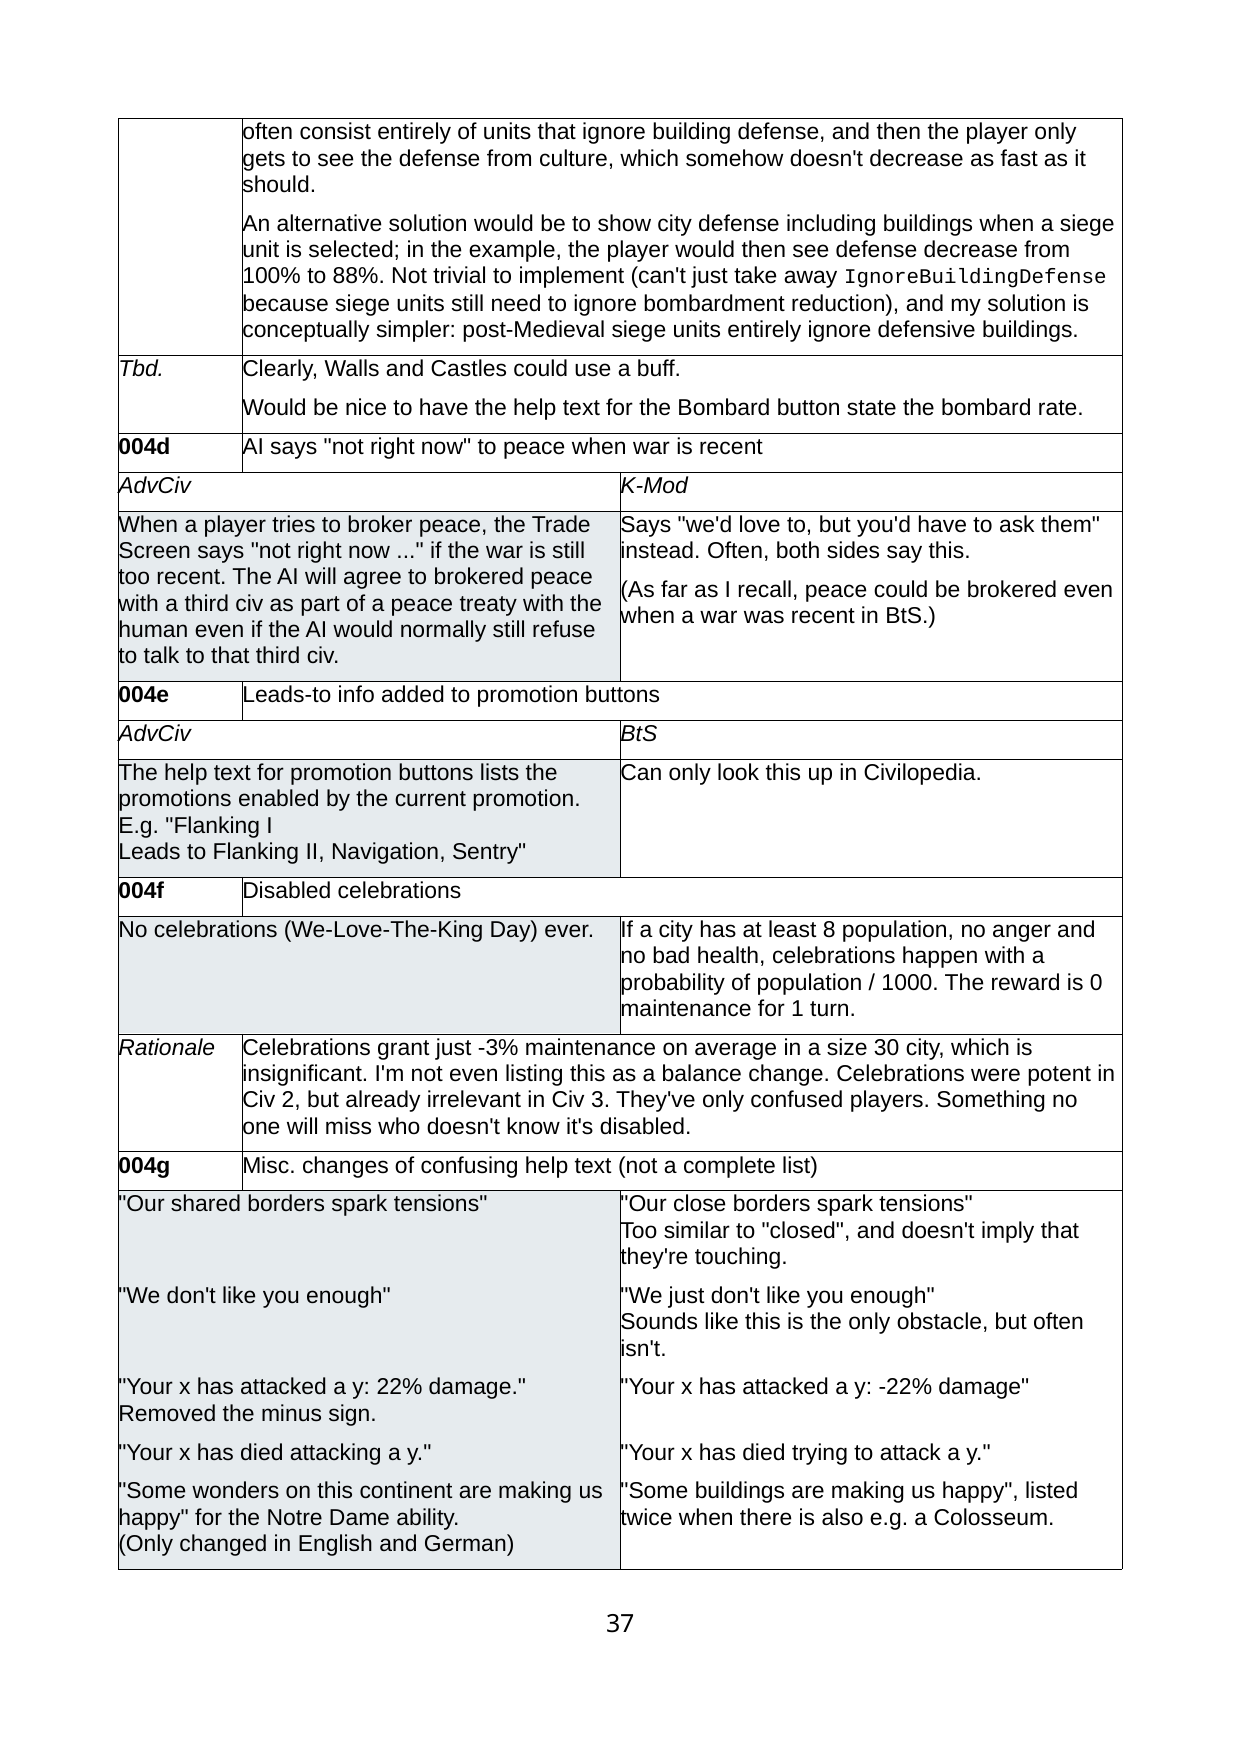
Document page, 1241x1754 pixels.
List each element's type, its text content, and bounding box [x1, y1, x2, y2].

table_cell "Our shared borders spark tensions" "We don't like you enough" "Your x has attacked a y: 22% damage." Removed the minus sign. "Your x has died attacking a y." "Some wonders on this continent are making us happy" for the Notre Dame ability. (Only changed in English and German) [119, 1191, 620, 1569]
table_cell 004f [119, 878, 242, 916]
table_cell often consist entirely of units that ignore building defense, and then the player only gets to see the defense from culture, which somehow doesn't decrease as fast as it should. An alternative solution would be to show city defense including buildings when a siege unit is selected; in the example, the player would then see defense decrease from 100% to 88%. Not trivial to implement (can't just take away IgnoreBuildingDefense because siege units still need to ignore bombardment reduction), and my solution is conceptually simpler: post-Medieval siege units entirely ignore defensive buildings. [243, 119, 1122, 355]
table_cell 004d [119, 434, 242, 472]
table_cell AdvCiv [119, 721, 620, 759]
table_cell Clearly, Walls and Castles could use a buff. Would be nice to have the help text for the Bombard button state the bombard rate. [243, 356, 1122, 433]
table_cell K-Mod [621, 473, 1122, 511]
table_cell Misc. changes of confusing help text (not a complete list) [243, 1152, 1122, 1190]
table_cell AI says "not right now" to peace when war is recent [243, 434, 1122, 472]
table_cell 004e [119, 682, 242, 720]
table_cell No celebrations (We-Love-The-King Day) ever. [119, 917, 620, 1033]
table_cell Tbd. [119, 356, 242, 433]
table_cell 004g [119, 1152, 242, 1190]
table_cell "Our close borders spark tensions" Too similar to "closed", and doesn't imply that they're touching. "We just don't like you enough" Sounds like this is the only obstacle, but often isn't. "Your x has attacked a y: -22% damage" "Your x has died trying to attack a y." "Some buildings are making us happy", listed twice when there is also e.g. a Colosseum. [621, 1191, 1122, 1569]
table_cell BtS [621, 721, 1122, 759]
table_cell Rationale [119, 1035, 242, 1151]
table_cell If a city has at least 8 population, no anger and no bad health, celebrations happen with a probability of population / 1000. The reward is 0 maintenance for 1 turn. [621, 917, 1122, 1033]
table_cell [119, 119, 242, 355]
table_cell The help text for promotion buttons lists the promotions enabled by the current promotion. E.g. "Flanking I Leads to Flanking II, Navigation, Sentry" [119, 760, 620, 877]
table_cell Disabled celebrations [243, 878, 1122, 916]
table_cell Leads-to info added to promotion buttons [243, 682, 1122, 720]
table_cell Says "we'd love to, but you'd have to ask them" instead. Often, both sides say this. (As far as I recall, peace could be brokered even when a war was recent in BtS.) [621, 512, 1122, 681]
table_cell When a player tries to broker peace, the Trade Screen says "not right now ..." if the war is still too recent. The AI will agree to brokered peace with a third civ as part of a peace treaty with the human even if the AI would normally still refuse to talk to that third civ. [119, 512, 620, 681]
table_cell Celebrations grant just -3% maintenance on average in a size 30 city, which is insignificant. I'm not even listing this as a balance change. Celebrations were potent in Civ 2, but already irrelevant in Civ 3. They've only confused players. Something no one will miss who doesn't know it's disabled. [243, 1035, 1122, 1151]
table_cell Can only look this up in Civilopedia. [621, 760, 1122, 877]
table_cell AdvCiv [119, 473, 620, 511]
